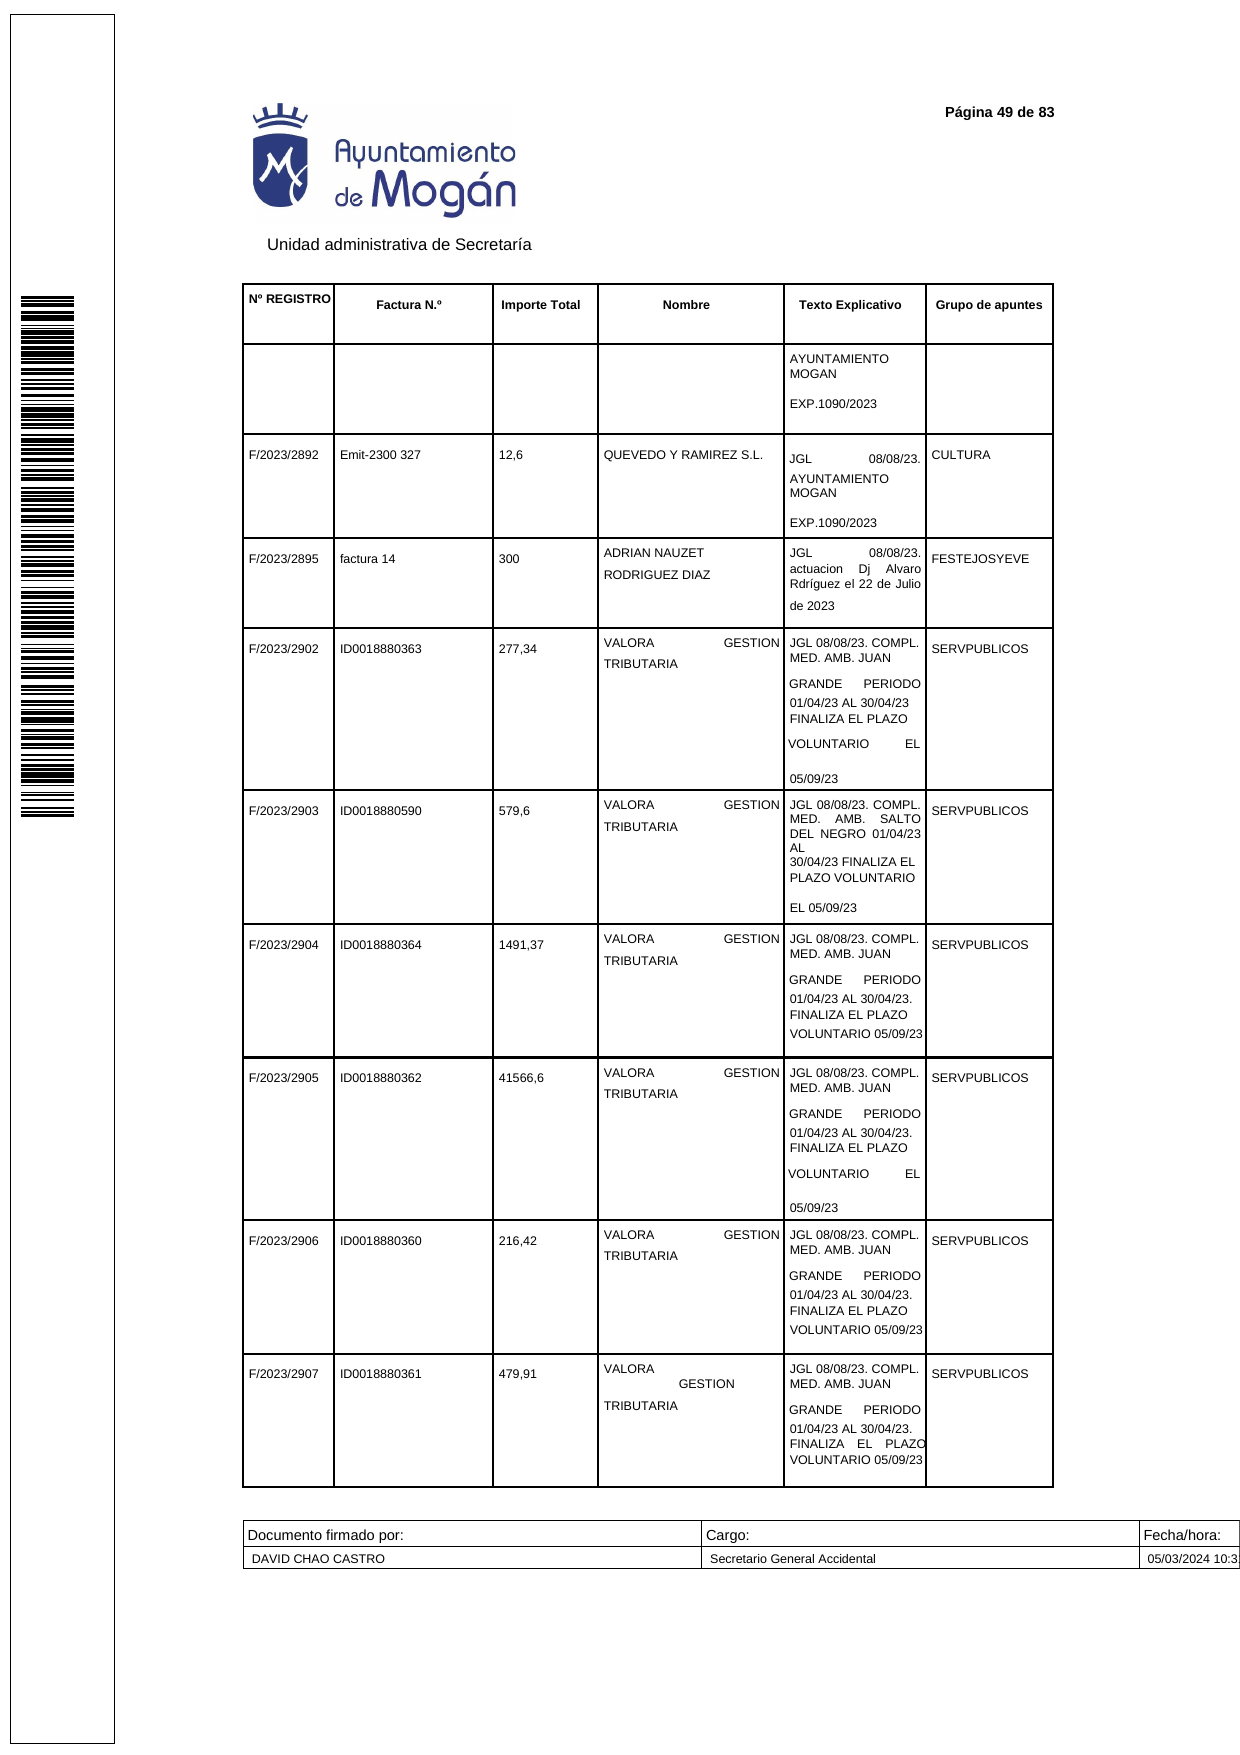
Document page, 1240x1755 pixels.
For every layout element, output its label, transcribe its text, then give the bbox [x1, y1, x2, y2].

table_cell VALORA TRIBUTARIA [599, 791, 723, 923]
table_cell SERVPUBLICOS [927, 1221, 1052, 1352]
table_cell JGL 08/08/23. COMPL. MED. AMB. JUAN GRANDE PERIODO 01/04/23 AL 30/04/23. FINALIZA EL PLAZO VOLUNTARIO EL 05/09/23 [785, 1059, 925, 1218]
table_cell F/2023/2904 [244, 925, 333, 1056]
table_cell [599, 345, 783, 433]
table_cell 216,42 [494, 1221, 597, 1352]
table_cell F/2023/2907 [244, 1355, 333, 1486]
table_cell 12,6 [494, 435, 597, 537]
table_cell SERVPUBLICOS [927, 791, 1052, 923]
table_cell F/2023/2892 [244, 435, 333, 537]
table_cell ID0018880364 [335, 925, 492, 1056]
table_cell [927, 345, 1052, 433]
table_cell [244, 345, 333, 433]
table_cell 277,34 [494, 629, 597, 789]
table_cell ID0018880363 [335, 629, 492, 789]
table_header Nombre [599, 285, 783, 343]
table_cell GESTION [724, 629, 783, 789]
table_cell JGL 08/08/23. COMPL. MED. AMB. JUAN GRANDE PERIODO 01/04/23 AL 30/04/23. FINALIZA EL PLAZO VOLUNTARIO 05/09/23 [785, 1355, 925, 1486]
table_cell VALORA TRIBUTARIA [599, 1059, 723, 1218]
table_cell 1491,37 [494, 925, 597, 1056]
table_cell GESTION [724, 1059, 783, 1218]
table_cell SERVPUBLICOS [927, 629, 1052, 789]
table_cell [494, 345, 597, 433]
table_header Texto Explicativo [785, 285, 925, 343]
table_cell 479,91 [494, 1355, 597, 1486]
table_cell F/2023/2895 [244, 539, 333, 627]
table_cell VALORA TRIBUTARIA [599, 1221, 723, 1352]
table_cell F/2023/2902 [244, 629, 333, 789]
table_cell GESTION [724, 925, 783, 1056]
table_cell factura 14 [335, 539, 492, 627]
table_cell 300 [494, 539, 597, 627]
table_cell VALORA GESTION TRIBUTARIA [599, 1355, 783, 1486]
table_cell JGL 08/08/23. actuacion Dj Alvaro Rdríguez el 22 de Julio de 2023 [785, 539, 925, 627]
table_cell JGL 08/08/23. AYUNTAMIENTO MOGAN EXP.1090/2023 [785, 435, 925, 537]
table_cell SERVPUBLICOS [927, 1059, 1052, 1218]
table_header Nº REGISTRO [244, 285, 333, 343]
table_cell ID0018880590 [335, 791, 492, 923]
table_cell F/2023/2905 [244, 1059, 333, 1218]
table_cell FESTEJOSYEVE [927, 539, 1052, 627]
table_cell [724, 539, 783, 627]
table_cell GESTION [724, 791, 783, 923]
table_cell JGL 08/08/23. COMPL. MED. AMB. JUAN GRANDE PERIODO 01/04/23 AL 30/04/23. FINALIZA EL PLAZO VOLUNTARIO 05/09/23 [785, 1221, 925, 1352]
table_header Grupo de apuntes [927, 285, 1052, 343]
table_cell [335, 345, 492, 433]
table_cell VALORA TRIBUTARIA [599, 925, 723, 1056]
table_cell GESTION [724, 1221, 783, 1352]
table_cell F/2023/2906 [244, 1221, 333, 1352]
table_cell JGL 08/08/23. COMPL. MED. AMB. SALTO DEL NEGRO 01/04/23 AL 30/04/23 FINALIZA EL PLAZO VOLUNTARIO EL 05/09/23 [785, 791, 925, 923]
table_cell AYUNTAMIENTO MOGAN EXP.1090/2023 [785, 345, 925, 433]
table_cell VALORA TRIBUTARIA [599, 629, 723, 789]
table_cell ID0018880360 [335, 1221, 492, 1352]
table_cell QUEVEDO Y RAMIREZ S.L. [599, 435, 783, 537]
table_header Factura N.º [335, 285, 492, 343]
table_cell SERVPUBLICOS [927, 925, 1052, 1056]
table_cell ID0018880362 [335, 1059, 492, 1218]
table_cell ID0018880361 [335, 1355, 492, 1486]
table_cell SERVPUBLICOS [927, 1355, 1052, 1486]
table_cell Emit-2300 327 [335, 435, 492, 537]
table_header Importe Total [494, 285, 597, 343]
table_cell JGL 08/08/23. COMPL. MED. AMB. JUAN GRANDE PERIODO 01/04/23 AL 30/04/23 FINALIZA EL PLAZO VOLUNTARIO EL 05/09/23 [785, 629, 925, 789]
table_cell ADRIAN NAUZET RODRIGUEZ DIAZ [599, 539, 723, 627]
table_cell 579,6 [494, 791, 597, 923]
table_cell 41566,6 [494, 1059, 597, 1218]
table_cell JGL 08/08/23. COMPL. MED. AMB. JUAN GRANDE PERIODO 01/04/23 AL 30/04/23. FINALIZA EL PLAZO VOLUNTARIO 05/09/23 [785, 925, 925, 1056]
table_cell F/2023/2903 [244, 791, 333, 923]
table_cell CULTURA [927, 435, 1052, 537]
